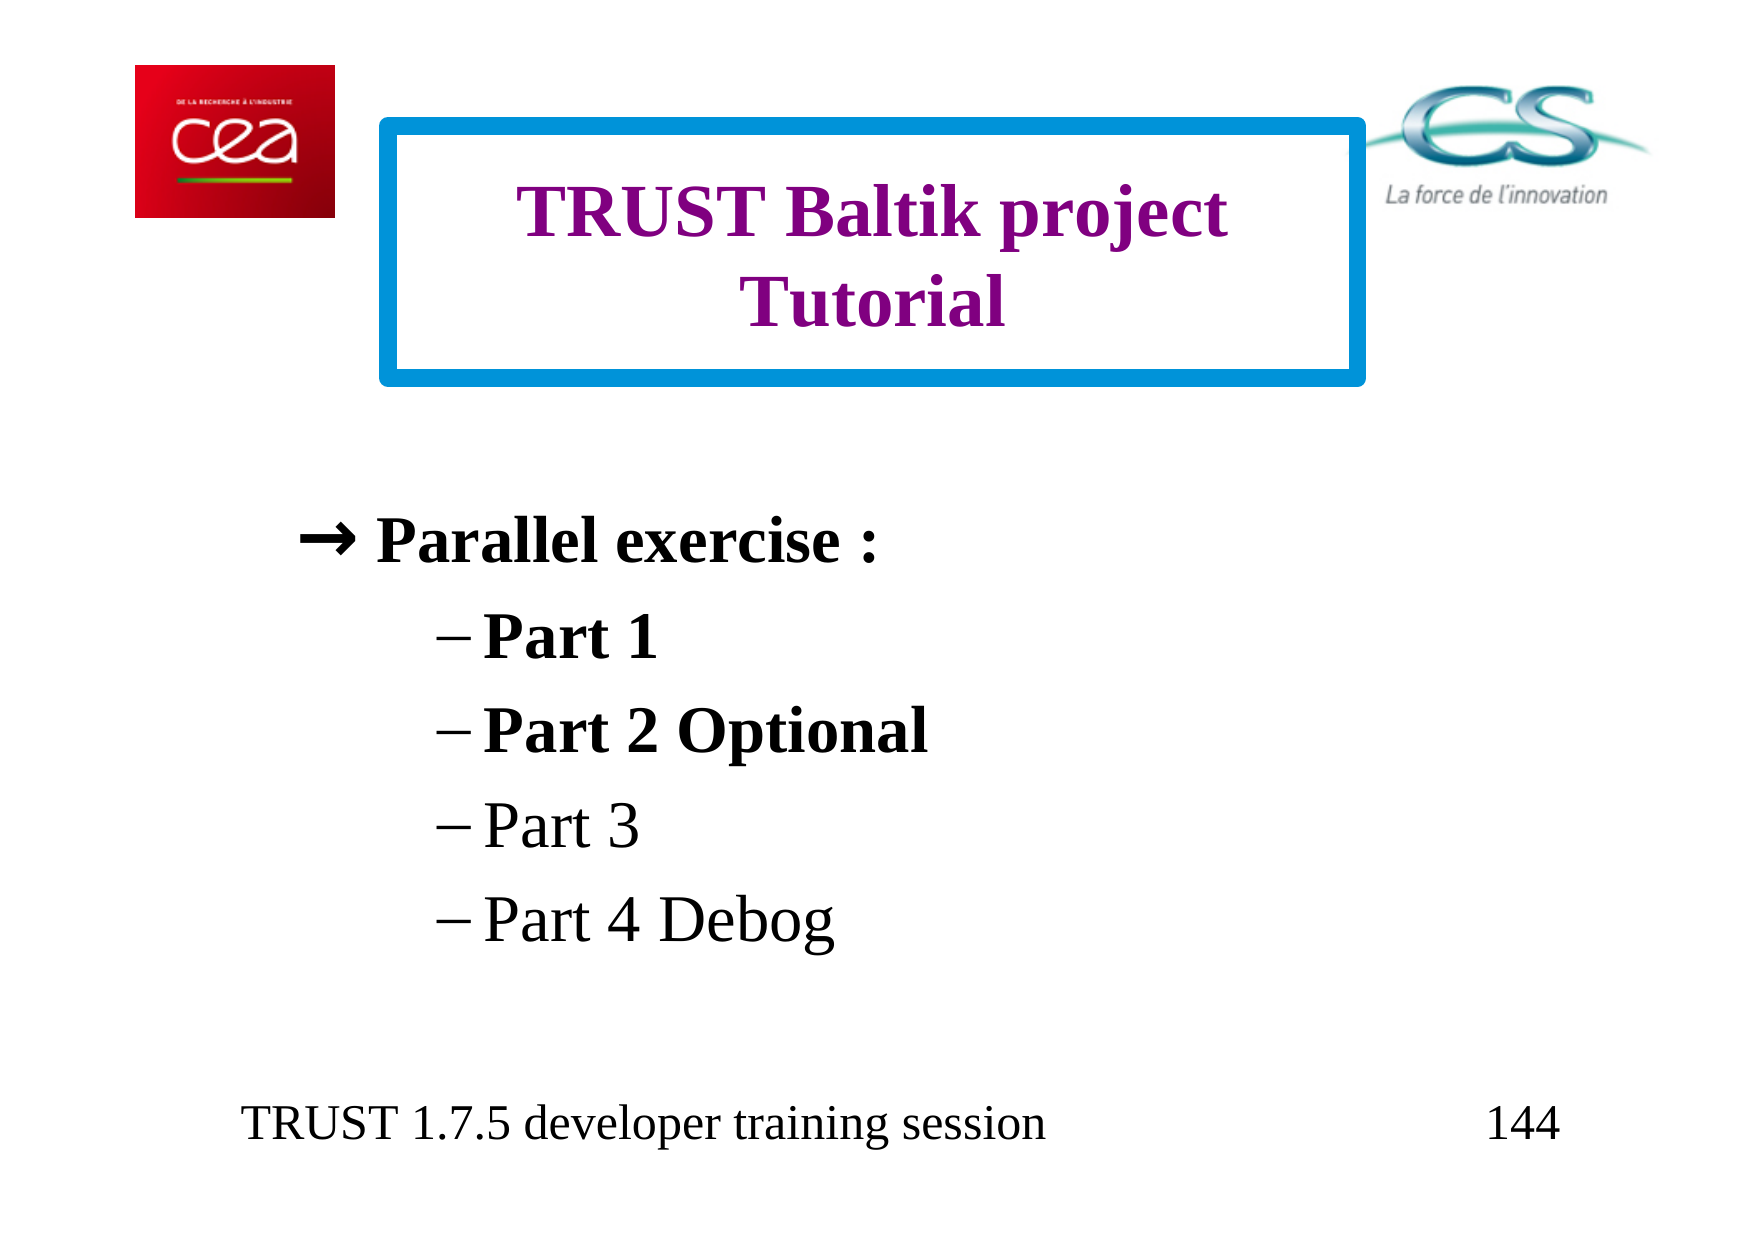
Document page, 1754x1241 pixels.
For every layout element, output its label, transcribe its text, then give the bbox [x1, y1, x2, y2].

list → Parallel exercise : Part 1 Part 2 Optional Part 3 Part 4 Debog [225, 382, 1576, 1125]
title TRUST Baltik project Tutorial [387, 125, 1358, 378]
picture [1340, 73, 1662, 218]
picture [135, 65, 335, 218]
